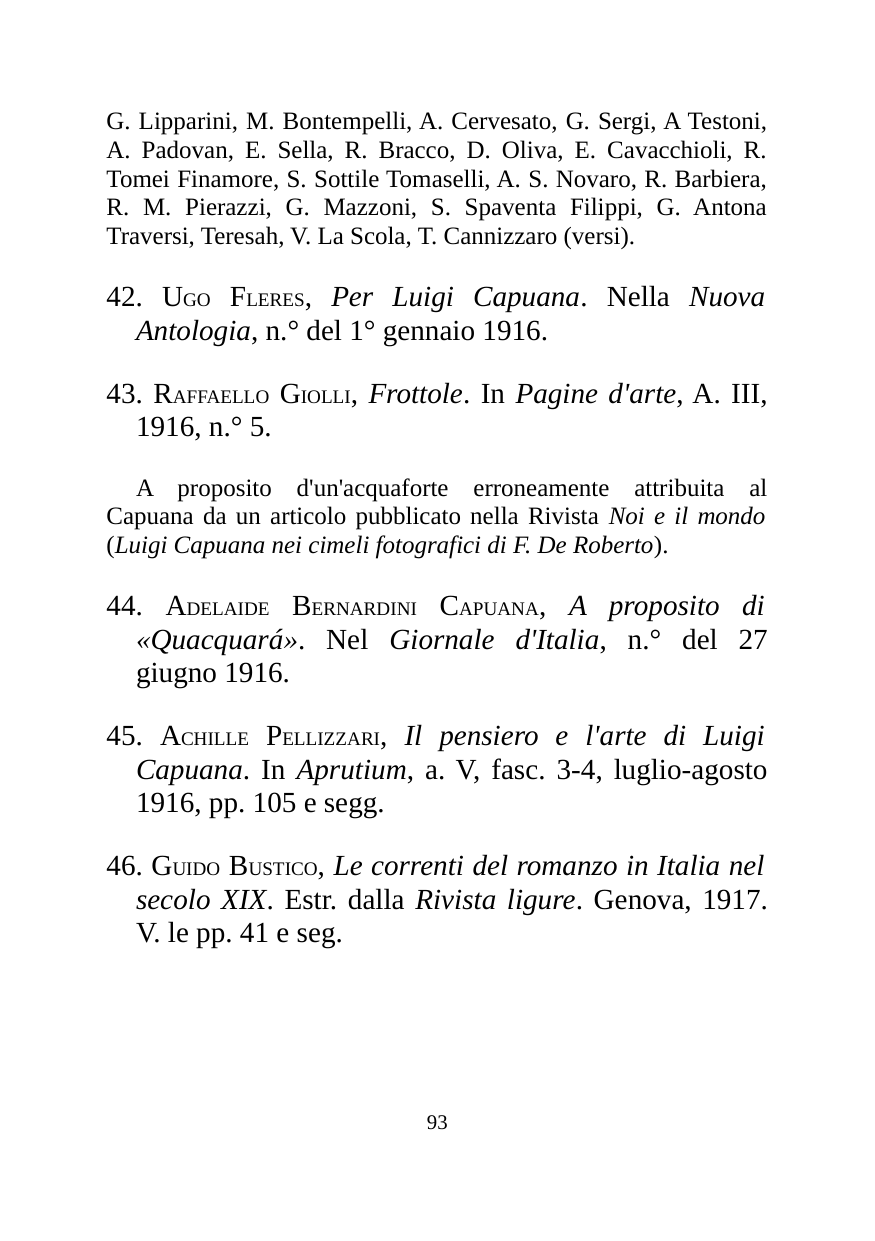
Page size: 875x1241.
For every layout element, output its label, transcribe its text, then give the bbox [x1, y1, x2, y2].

text 44. Adelaide Bernardini Capuana, A proposito di «Quacquará». Nel Giornale d'Italia, n.° del 27 giugno 1916. [106, 588, 768, 689]
text 46. Guido Bustico, Le correnti del romanzo in Italia nel secolo XIX. Estr. dalla Rivista ligure. Genova, 1917. V. le pp. 41 e seg. [106, 848, 768, 949]
text 43. Raffaello Giolli, Frottole. In Pagine d'arte, A. III, 1916, n.° 5. [106, 376, 768, 443]
text A proposito d'un'acquaforte erroneamente attribuita al Capuana da un articolo pubblicato nella Rivista Noi e il mondo (Luigi Capuana nei cimeli fotografici di F. De Roberto). [106, 473, 768, 559]
text G. Lipparini, M. Bontempelli, A. Cervesato, G. Sergi, A Testoni, A. Padovan, E. Sella, R. Bracco, D. Oliva, E. Cavacchioli, R. Tomei Finamore, S. Sottile Tomaselli, A. S. Novaro, R. Barbiera, R. M. Pierazzi, G. Mazzoni, S. Spaventa Filippi, G. Antona Traversi, Teresah, V. La Scola, T. Cannizzaro (versi). [106, 106, 768, 250]
text 45. Achille Pellizzari, Il pensiero e l'arte di Luigi Capuana. In Aprutium, a. V, fasc. 3-4, luglio-agosto 1916, pp. 105 e segg. [106, 718, 768, 819]
text 42. Ugo Fleres, Per Luigi Capuana. Nella Nuova Antologia, n.° del 1° gennaio 1916. [106, 279, 768, 347]
